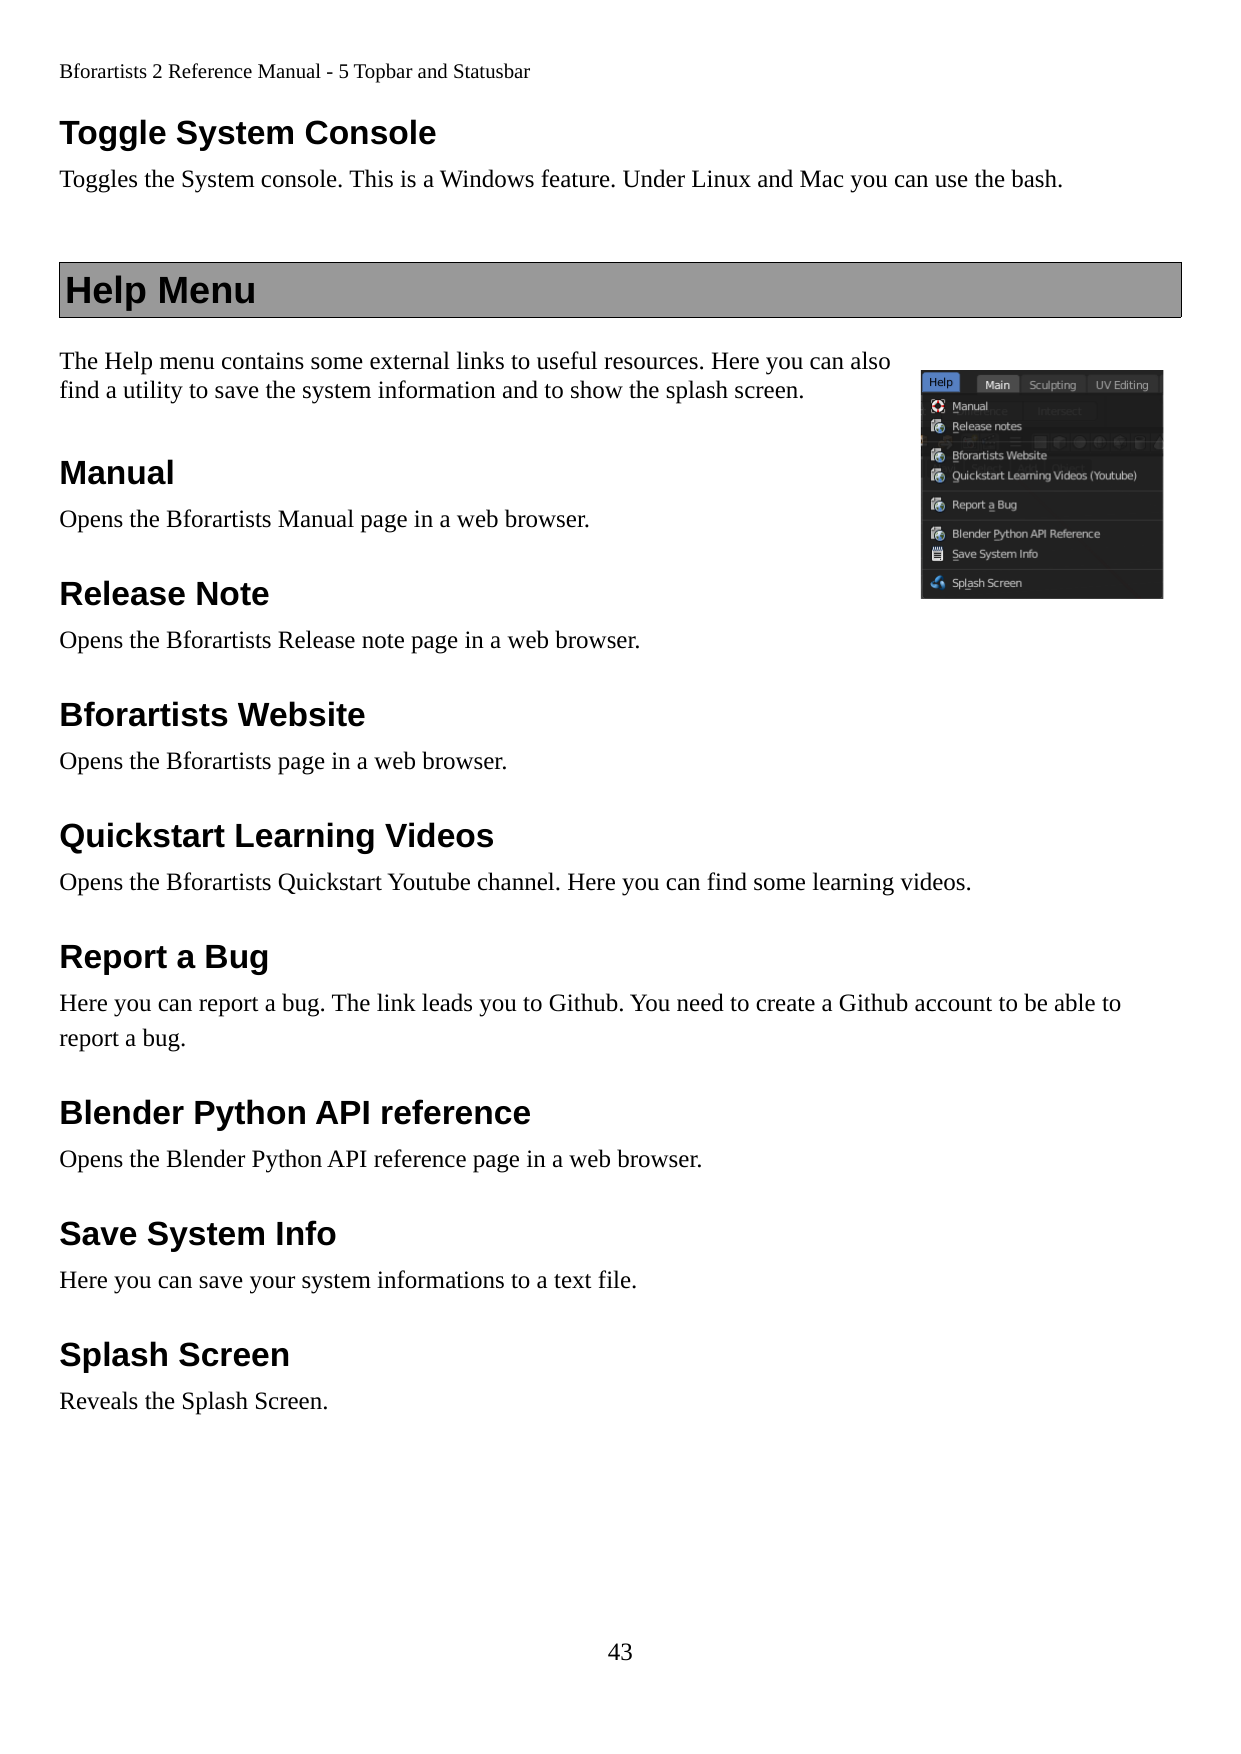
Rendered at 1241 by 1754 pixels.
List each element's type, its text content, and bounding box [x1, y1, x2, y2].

table_header Help Menu [60, 263, 1181, 317]
text The Help menu contains some external links to useful resources. Here you can also find a utility to save the system information and to show the splash screen. [59, 346, 1181, 403]
picture [920, 370, 1164, 599]
subtitle Release Note [59, 574, 1181, 613]
text Opens the Bforartists Manual page in a web browser. [59, 504, 920, 533]
subtitle Bforartists Website [59, 695, 1181, 734]
text Opens the Blender Python API reference page in a web browser. [59, 1144, 1181, 1173]
text Opens the Bforartists Quickstart Youtube channel. Here you can find some learning videos. [59, 867, 1181, 896]
subtitle [1164, 453, 1181, 492]
text Here you can report a bug. The link leads you to Github. You need to create a Github account to be able to report a bug. [59, 988, 1181, 1052]
text Opens the Bforartists page in a web browser. [59, 746, 1181, 775]
subtitle Toggle System Console [59, 113, 1181, 151]
subtitle Report a Bug [59, 937, 1181, 976]
subtitle Quickstart Learning Videos [59, 816, 1181, 855]
text Reveals the Splash Screen. [59, 1386, 1181, 1415]
text Opens the Bforartists Release note page in a web browser. [59, 625, 1181, 654]
subtitle Splash Screen [59, 1335, 1181, 1373]
text Toggles the System console. This is a Windows feature. Under Linux and Mac you can use the bash. [59, 164, 1181, 192]
text Here you can save your system informations to a text file. [59, 1265, 1181, 1294]
subtitle Manual [59, 453, 920, 492]
subtitle Save System Info [59, 1214, 1181, 1252]
subtitle Blender Python API reference [59, 1093, 1181, 1131]
